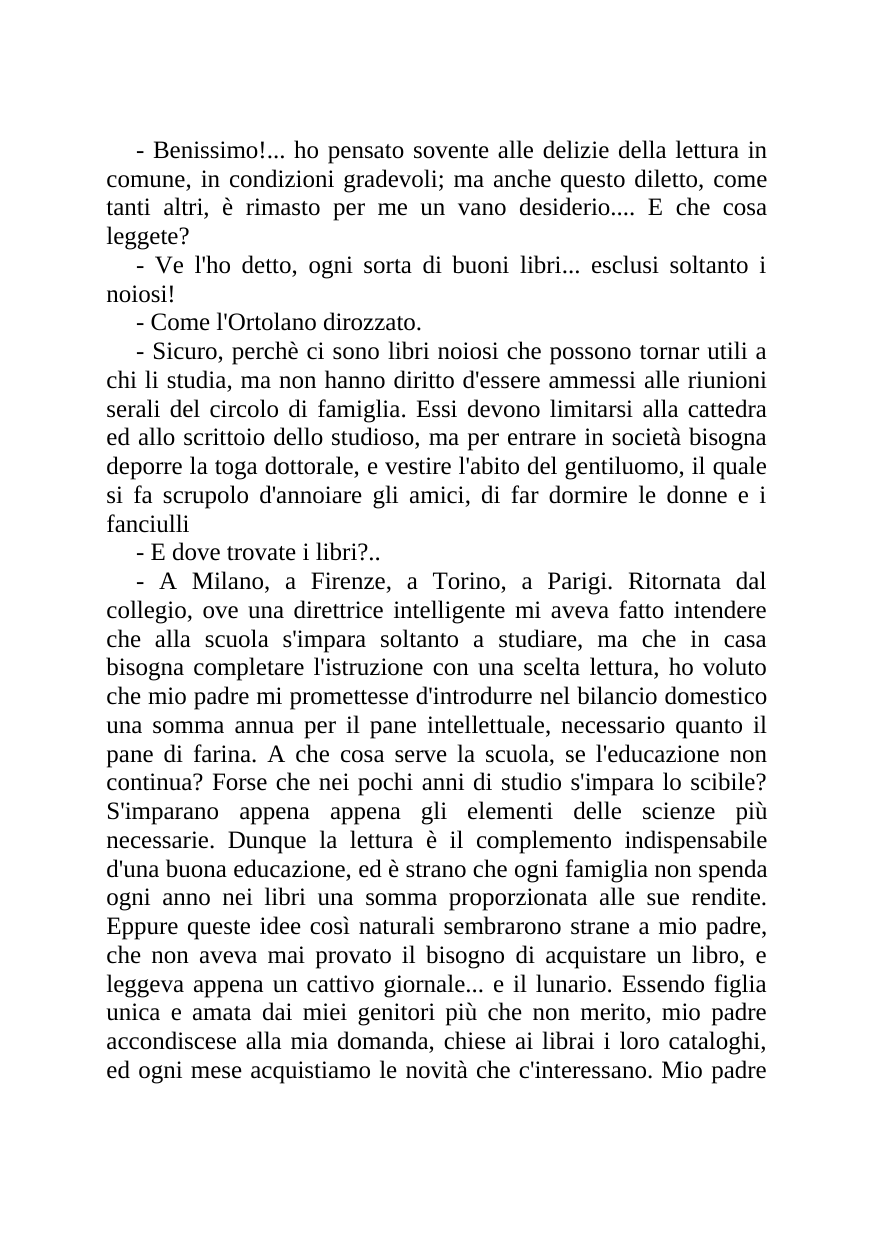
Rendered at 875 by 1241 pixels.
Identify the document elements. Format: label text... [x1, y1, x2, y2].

text - Come l'Ortolano dirozzato. [106, 307, 768, 336]
text - Benissimo!... ho pensato sovente alle delizie della lettura in comune, in condizioni gradevoli; ma anche questo diletto, come tanti altri, è rimasto per me un vano desiderio.... E che cosa leggete? [106, 135, 768, 250]
text - Ve l'ho detto, ogni sorta di buoni libri... esclusi soltanto i noiosi! [106, 250, 768, 307]
text - A Milano, a Firenze, a Torino, a Parigi. Ritornata dal collegio, ove una direttrice intelligente mi aveva fatto intendere che alla scuola s'impara soltanto a studiare, ma che in casa bisogna completare l'istruzione con una scelta lettura, ho voluto che mio padre mi promettesse d'introdurre nel bilancio domestico una somma annua per il pane intellettuale, necessario quanto il pane di farina. A che cosa serve la scuola, se l'educazione non continua? Forse che nei pochi anni di studio s'impara lo scibile? S'imparano appena appena gli elementi delle scienze più necessarie. Dunque la lettura è il complemento indispensabile d'una buona educazione, ed è strano che ogni famiglia non spenda ogni anno nei libri una somma proporzionata alle sue rendite. Eppure queste idee così naturali sembrarono strane a mio padre, che non aveva mai provato il bisogno di acquistare un libro, e leggeva appena un cattivo giornale... e il lunario. Essendo figlia unica e amata dai miei genitori più che non merito, mio padre accondiscese alla mia domanda, chiese ai librai i loro cataloghi, ed ogni mese acquistiamo le novità che c'interessano. Mio padre [106, 566, 768, 1084]
text - E dove trovate i libri?.. [106, 537, 768, 566]
text - Sicuro, perchè ci sono libri noiosi che possono tornar utili a chi li studia, ma non hanno diritto d'essere ammessi alle riunioni serali del circolo di famiglia. Essi devono limitarsi alla cattedra ed allo scrittoio dello studioso, ma per entrare in società bisogna deporre la toga dottorale, e vestire l'abito del gentiluomo, il quale si fa scrupolo d'annoiare gli amici, di far dormire le donne e i fanciulli [106, 336, 768, 537]
